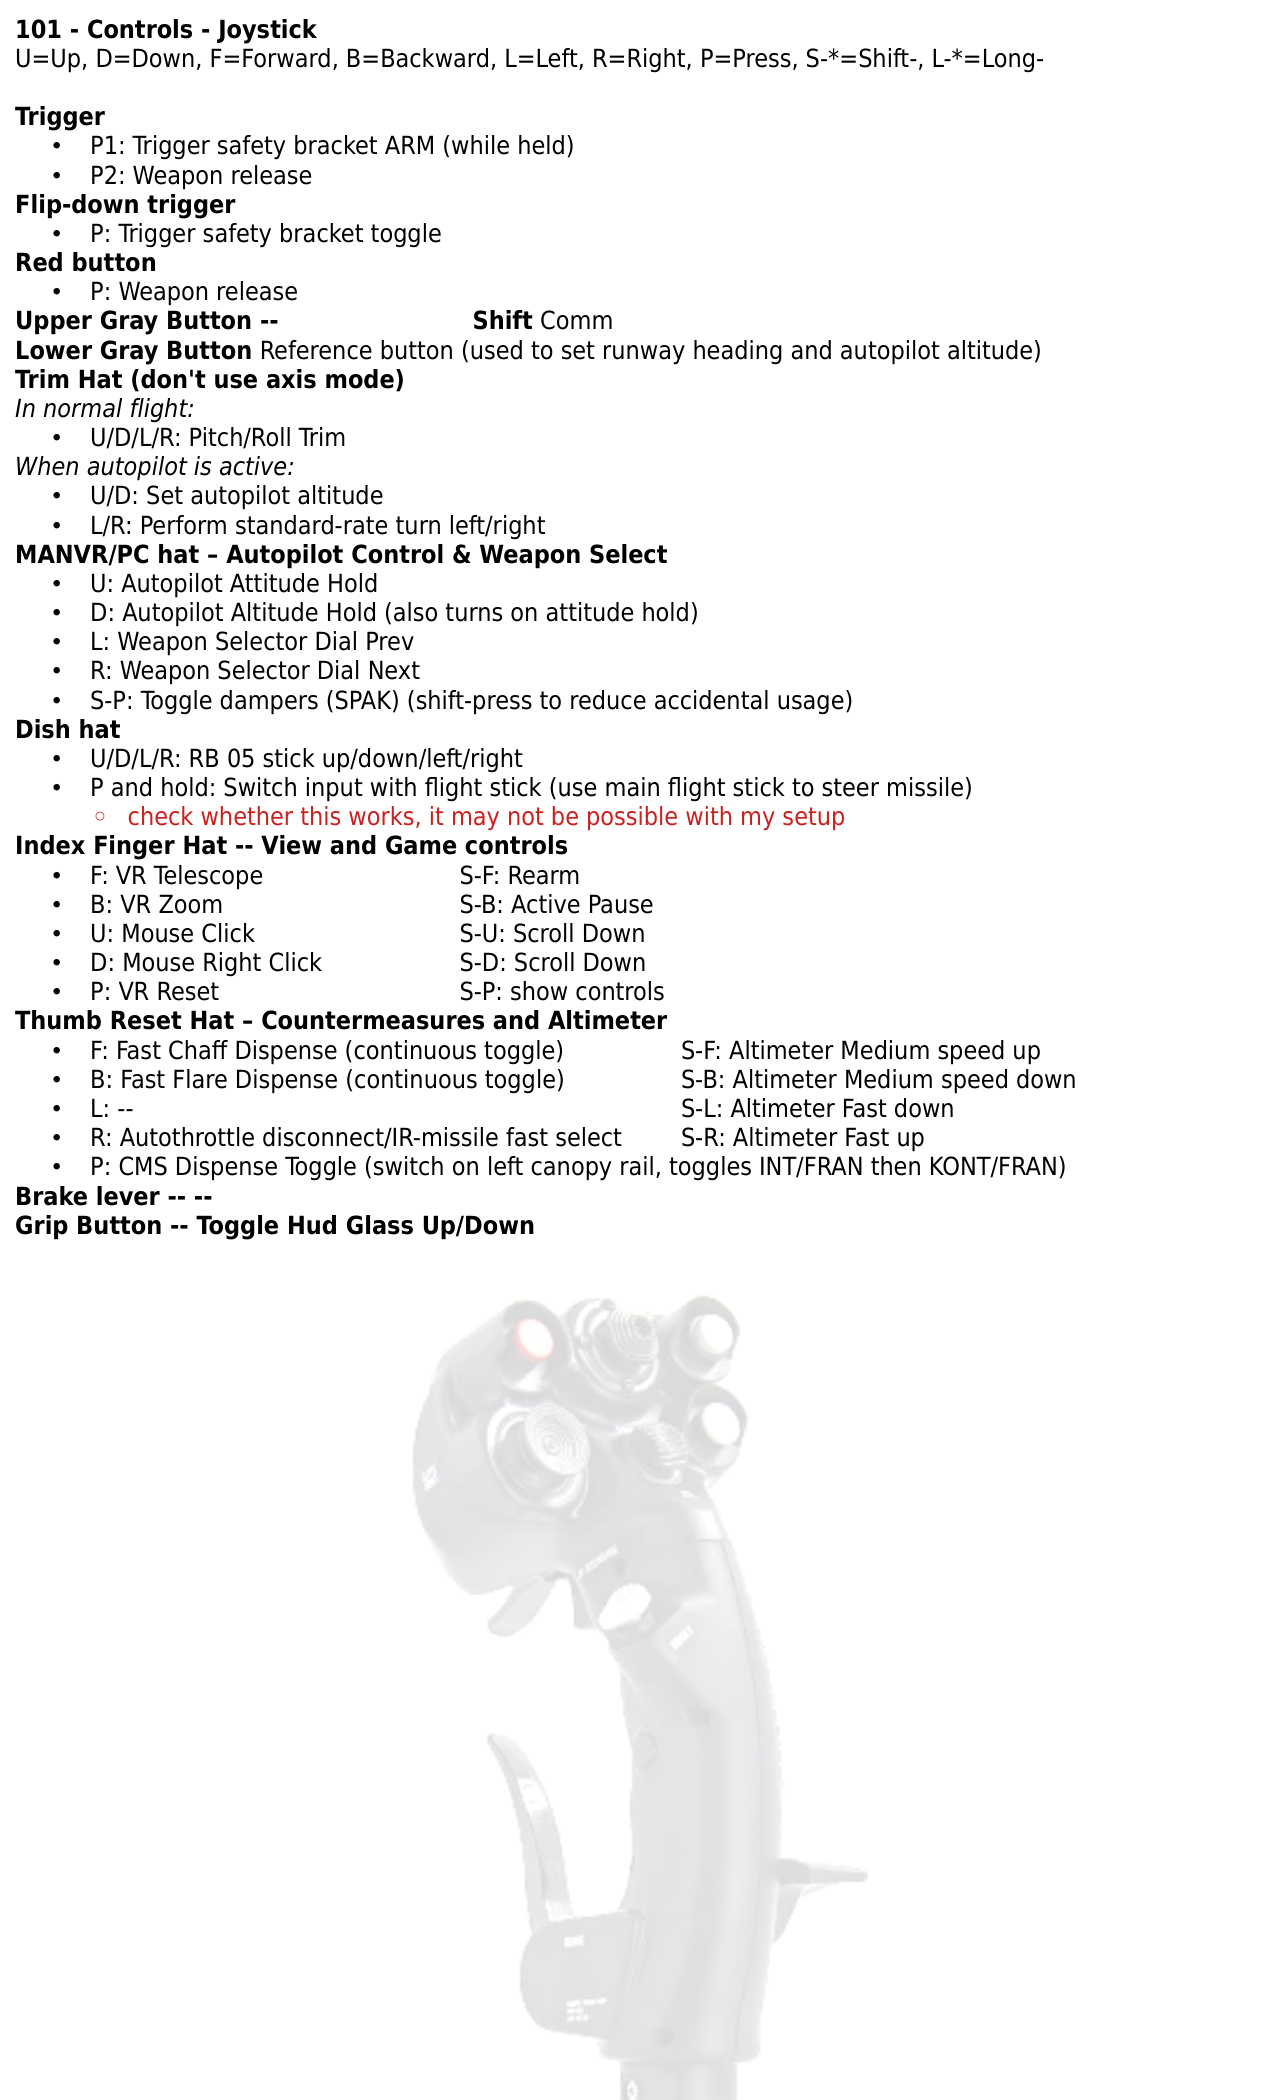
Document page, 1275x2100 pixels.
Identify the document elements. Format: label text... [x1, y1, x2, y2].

list B: VR Zoom S-B: Active Pause [52, 890, 1260, 919]
text Trigger [15, 102, 1260, 132]
list U/D: Set autopilot altitude [52, 482, 1260, 511]
text Brake lever -- -- [15, 1182, 1260, 1211]
list U/D/L/R: Pitch/Roll Trim [52, 423, 1260, 452]
list U: Mouse Click S-U: Scroll Down [52, 919, 1260, 948]
list P: VR Reset S-P: show controls [52, 977, 1260, 1007]
list P: CMS Dispense Toggle (switch on left canopy rail, toggles INT/FRAN then KONT/FRAN) [52, 1152, 1260, 1182]
text Index Finger Hat -- View and Game controls [15, 832, 1260, 861]
list check whether this works, it may not be possible with my setup [90, 802, 1260, 832]
list F: VR Telescope S-F: Rearm [52, 861, 1260, 890]
list D: Mouse Right Click S-D: Scroll Down [52, 948, 1260, 977]
text Upper Gray Button -- Shift Comm [15, 307, 1260, 336]
text 101 - Controls - Joystick [15, 15, 1260, 44]
text Flip-down trigger [15, 190, 1260, 219]
list B: Fast Flare Dispense (continuous toggle) S-B: Altimeter Medium speed down [52, 1065, 1260, 1094]
text Red button [15, 248, 1260, 277]
list P: Trigger safety bracket toggle [52, 219, 1260, 248]
list U: Autopilot Attitude Hold [52, 569, 1260, 598]
list U/D/L/R: RB 05 stick up/down/left/right [52, 744, 1260, 773]
text Dish hat [15, 715, 1260, 744]
text Grip Button -- Toggle Hud Glass Up/Down [15, 1211, 1260, 1240]
text When autopilot is active: [15, 452, 1260, 482]
list L: Weapon Selector Dial Prev [52, 627, 1260, 657]
text Trim Hat (don't use axis mode) [15, 365, 1260, 394]
list L: -- S-L: Altimeter Fast down [52, 1094, 1260, 1123]
text U=Up, D=Down, F=Forward, B=Backward, L=Left, R=Right, P=Press, S-*=Shift-, L-*=Long- [15, 44, 1260, 73]
list F: Fast Chaff Dispense (continuous toggle) S-F: Altimeter Medium speed up [52, 1036, 1260, 1065]
text In normal f‌light: [15, 394, 1260, 423]
text Lower Gray Button Reference button (used to set runway heading and autopilot altitude) [15, 336, 1260, 365]
list P: Weapon release [52, 277, 1260, 307]
list R: Weapon Selector Dial Next [52, 657, 1260, 686]
list P and hold: Switch input with flight stick (use main flight stick to steer missile) [52, 773, 1260, 802]
list S-P: Toggle dampers (SPAK) (shift-press to reduce accidental usage) [52, 686, 1260, 715]
list L/R: Perform standard-rate turn left/right [52, 511, 1260, 540]
list D: Autopilot Altitude Hold (also turns on attitude hold) [52, 598, 1260, 627]
text MANVR/PC hat – Autopilot Control & Weapon Select [15, 540, 1260, 569]
list P2: Weapon release [52, 161, 1260, 190]
list P1: Trigger safety bracket ARM (while held) [52, 132, 1260, 161]
list R: Autothrottle disconnect/IR-missile fast select S-R: Altimeter Fast up [52, 1123, 1260, 1152]
text Thumb Reset Hat – Countermeasures and Altimeter [15, 1007, 1260, 1036]
